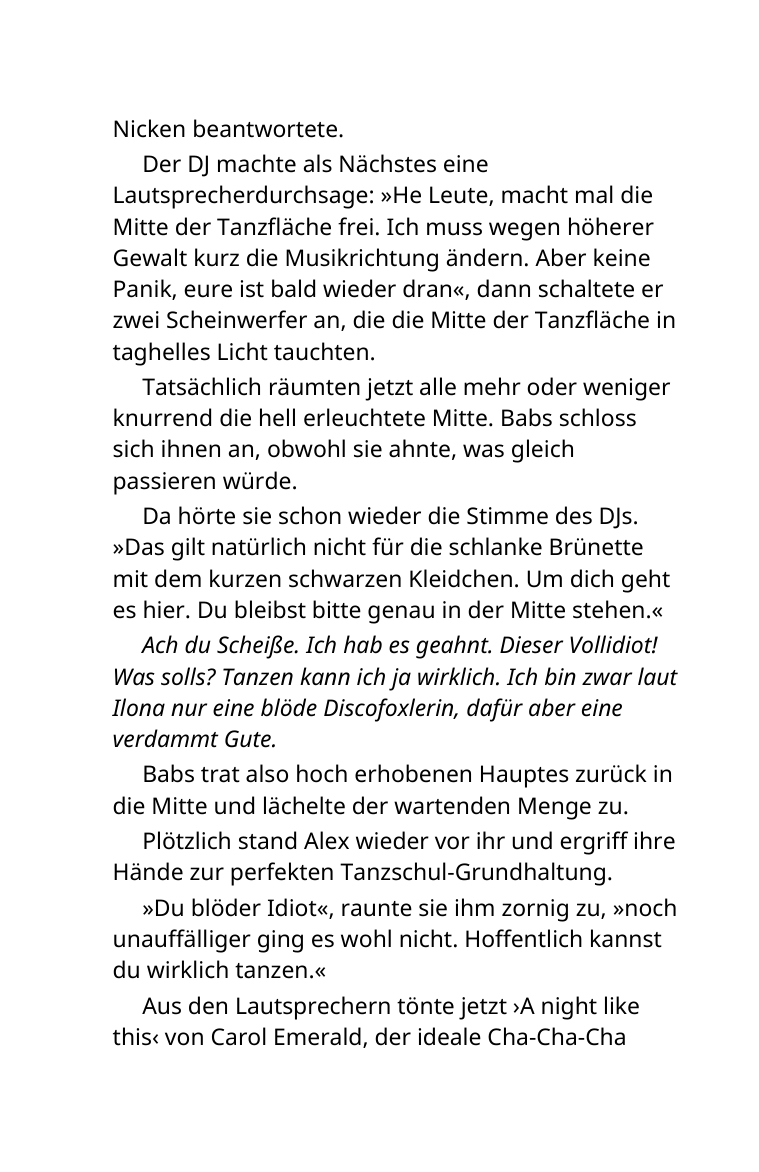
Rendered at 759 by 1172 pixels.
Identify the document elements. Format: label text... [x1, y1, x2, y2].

text Aus den Lautsprechern tönte jetzt ›A night like this‹ von Carol Emerald, der ideale Cha-Cha-Cha [112, 989, 684, 1052]
text Tatsächlich räumten jetzt alle mehr oder weniger knurrend die hell erleuchtete Mitte. Babs schloss sich ihnen an, obwohl sie ahnte, was gleich passieren würde. [112, 371, 684, 496]
text Ach du Scheiße. Ich hab es geahnt. Dieser Vollidiot! Was solls? Tanzen kann ich ja wirklich. Ich bin zwar laut Ilona nur eine blöde Discofoxlerin, dafür aber eine verdammt Gute. [112, 629, 684, 754]
text Der DJ machte als Nächstes eine Lautsprecherdurchsage: »He Leute, macht mal die Mitte der Tanzfläche frei. Ich muss wegen höherer Gewalt kurz die Musikrichtung ändern. Aber keine Panik, eure ist bald wieder dran«, dann schaltete er zwei Scheinwerfer an, die die Mitte der Tanzfläche in taghelles Licht tauchten. [112, 148, 684, 367]
text Plötzlich stand Alex wieder vor ihr und ergriff ihre Hände zur perfekten Tanzschul-Grundhaltung. [112, 825, 684, 887]
text Nicken beantwortete. [112, 112, 684, 144]
text Babs trat also hoch erhobenen Hauptes zurück in die Mitte und lächelte der wartenden Menge zu. [112, 758, 684, 821]
text Da hörte sie schon wieder die Stimme des DJs. »Das gilt natürlich nicht für die schlanke Brünette mit dem kurzen schwarzen Kleidchen. Um dich geht es hier. Du bleibst bitte genau in der Mitte stehen.« [112, 500, 684, 625]
text »Du blöder Idiot«, raunte sie ihm zornig zu, »noch unauffälliger ging es wohl nicht. Hoffentlich kannst du wirklich tanzen.« [112, 892, 684, 985]
